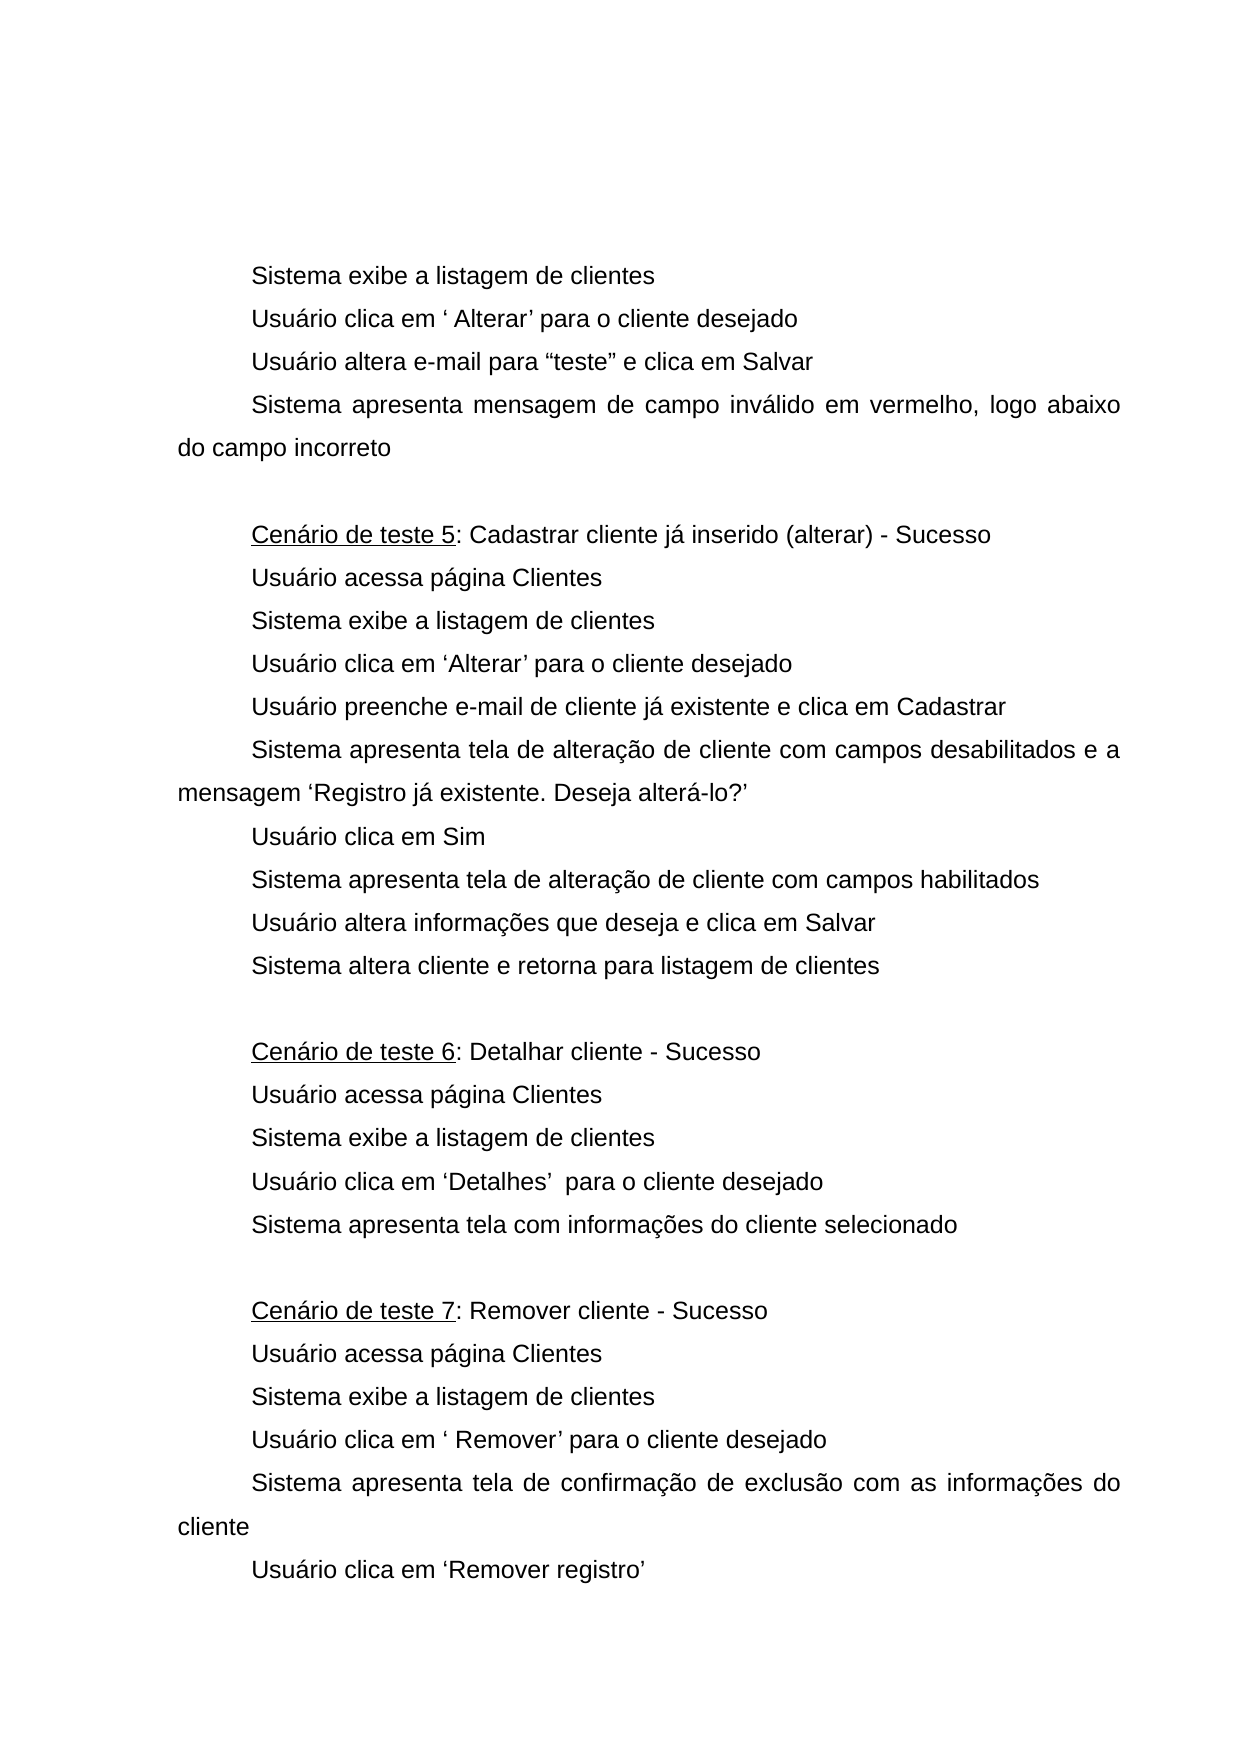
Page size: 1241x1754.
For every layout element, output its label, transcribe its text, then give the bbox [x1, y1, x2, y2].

text Sistema apresenta tela de confirmação de exclusão com as informações do cliente [177, 1468, 1122, 1540]
text Sistema exibe a listagem de clientes [177, 1123, 1122, 1152]
text Sistema altera cliente e retorna para listagem de clientes [177, 951, 1122, 980]
text Sistema exibe a listagem de clientes [177, 606, 1122, 635]
text Usuário clica em ‘Detalhes’ para o cliente desejado [177, 1167, 1122, 1195]
text Sistema exibe a listagem de clientes [177, 1382, 1122, 1411]
text Usuário preenche e-mail de cliente já existente e clica em Cadastrar [177, 692, 1122, 721]
text Sistema apresenta tela de alteração de cliente com campos habilitados [177, 865, 1122, 893]
text Usuário acessa página Clientes [177, 1339, 1122, 1368]
text Usuário clica em ‘ Remover’ para o cliente desejado [177, 1425, 1122, 1454]
text Usuário acessa página Clientes [177, 1080, 1122, 1109]
text Cenário de teste 7: Remover cliente - Sucesso [177, 1296, 1122, 1325]
text Cenário de teste 6: Detalhar cliente - Sucesso [177, 1037, 1122, 1066]
text Usuário acessa página Clientes [177, 563, 1122, 592]
text Sistema apresenta tela de alteração de cliente com campos desabilitados e a mensagem ‘Registro já existente. Deseja alterá-lo?’ [177, 735, 1122, 807]
text Usuário clica em Sim [177, 822, 1122, 850]
text Cenário de teste 5: Cadastrar cliente já inserido (alterar) - Sucesso [177, 520, 1122, 548]
text Usuário clica em ‘ Alterar’ para o cliente desejado [177, 304, 1122, 333]
text Sistema apresenta tela com informações do cliente selecionado [177, 1210, 1122, 1238]
text Sistema apresenta mensagem de campo inválido em vermelho, logo abaixo do campo incorreto [177, 390, 1122, 462]
text Usuário clica em ‘Remover registro’ [177, 1555, 1122, 1583]
text Usuário clica em ‘Alterar’ para o cliente desejado [177, 649, 1122, 678]
text Sistema exibe a listagem de clientes [177, 261, 1122, 290]
text Usuário altera informações que deseja e clica em Salvar [177, 908, 1122, 937]
text Usuário altera e-mail para “teste” e clica em Salvar [177, 347, 1122, 376]
